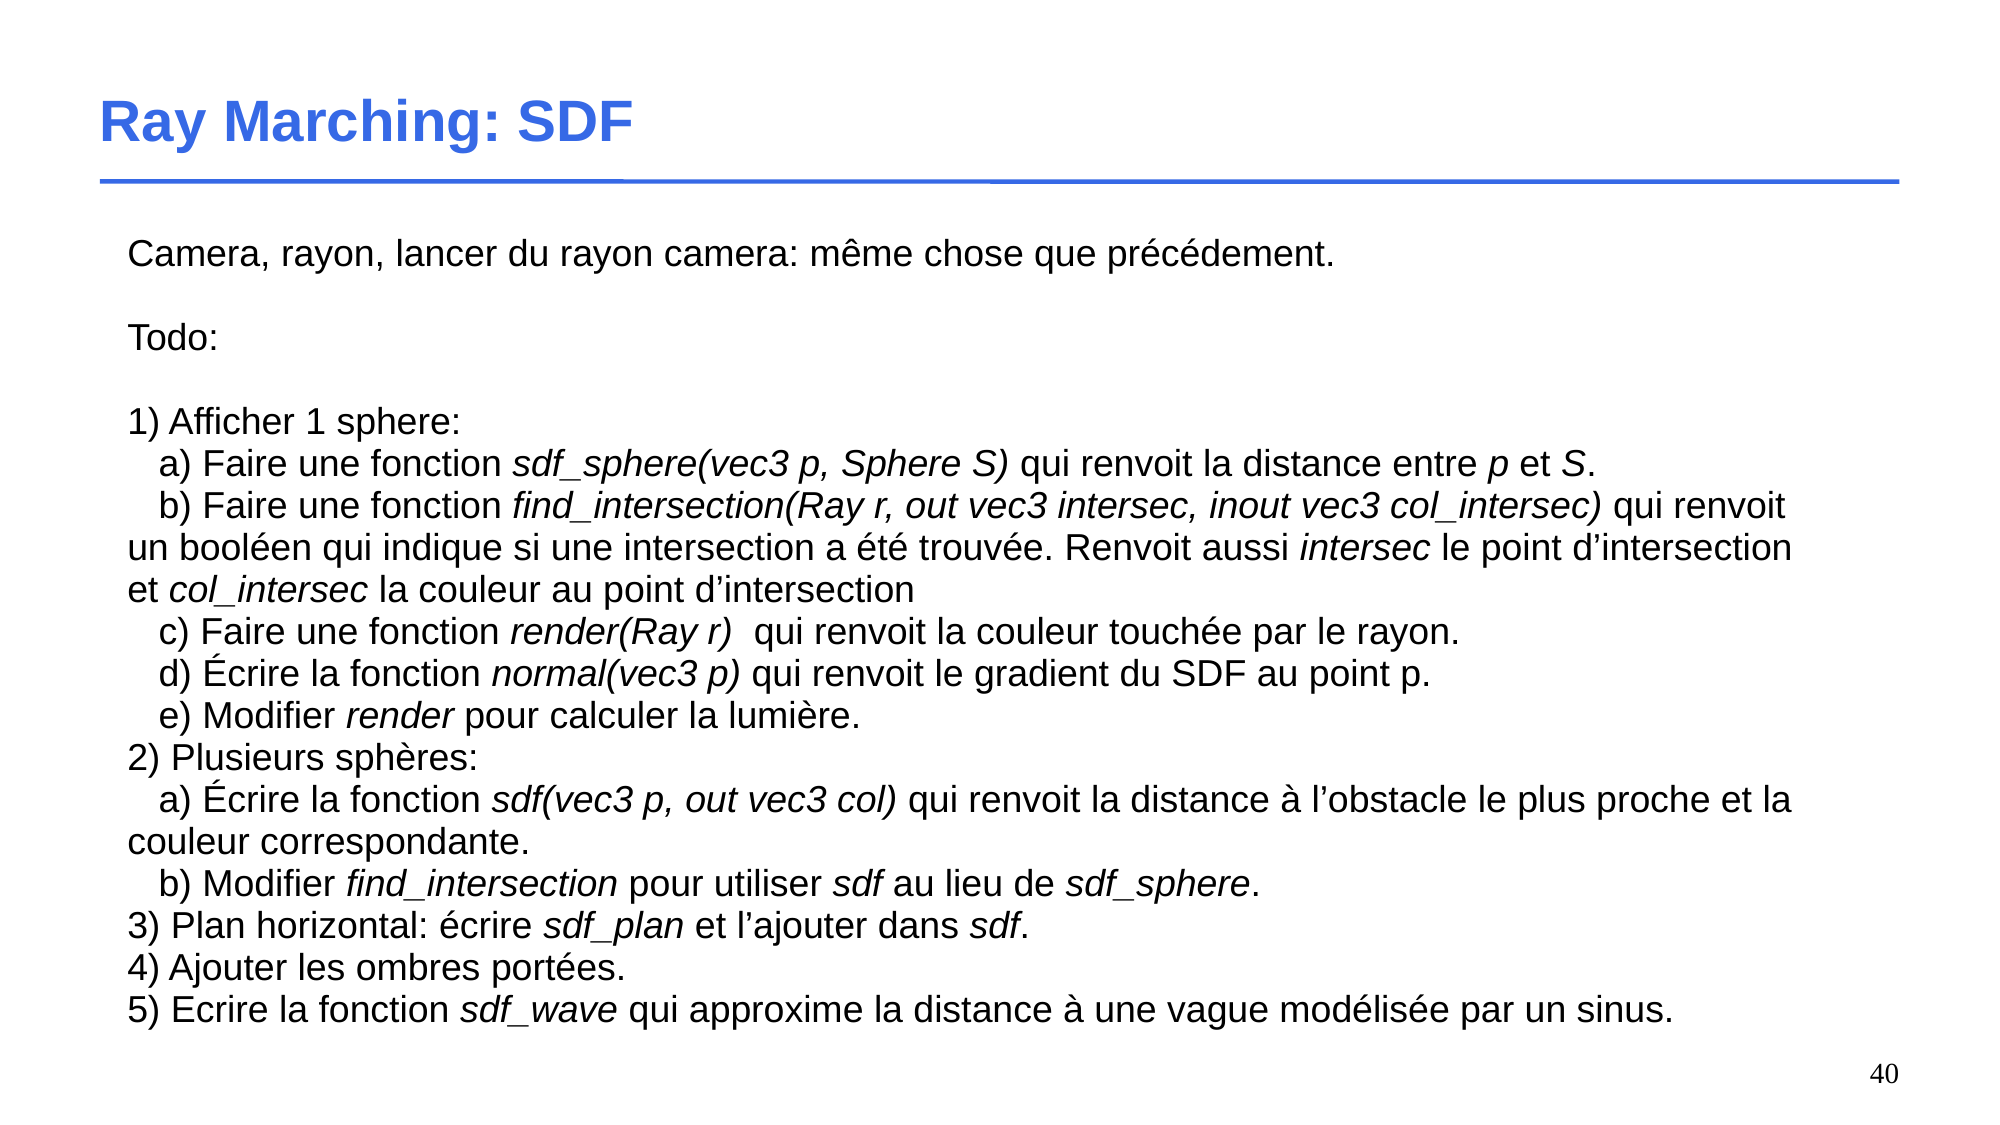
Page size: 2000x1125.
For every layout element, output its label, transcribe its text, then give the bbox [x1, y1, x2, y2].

text_box Camera, rayon, lancer du rayon camera: même chose que précédement. Todo: 1) Afficher 1 sphere: a) Faire une fonction sdf_sphere(vec3 p, Sphere S) qui renvoit la distance entre p et S. b) Faire une fonction find_intersection(Ray r, out vec3 intersec, inout vec3 col_intersec) qui renvoit un booléen qui indique si une intersection a été trouvée. Renvoit aussi intersec le point d’intersection et col_intersec la couleur au point d’intersection c) Faire une fonction render(Ray r) qui renvoit la couleur touchée par le rayon. d) Écrire la fonction normal(vec3 p) qui renvoit le gradient du SDF au point p. e) Modifier render pour calculer la lumière. 2) Plusieurs sphères: a) Écrire la fonction sdf(vec3 p, out vec3 col) qui renvoit la distance à l’obstacle le plus proche et la couleur correspondante. b) Modifier find_intersection pour utiliser sdf au lieu de sdf_sphere. 3) Plan horizontal: écrire sdf_plan et l’ajouter dans sdf. 4) Ajouter les ombres portées. 5) Ecrire la fonction sdf_wave qui approxime la distance à une vague modélisée par un sinus. [112, 224, 1838, 1071]
title Ray Marching: SDF [99, 27, 1900, 215]
